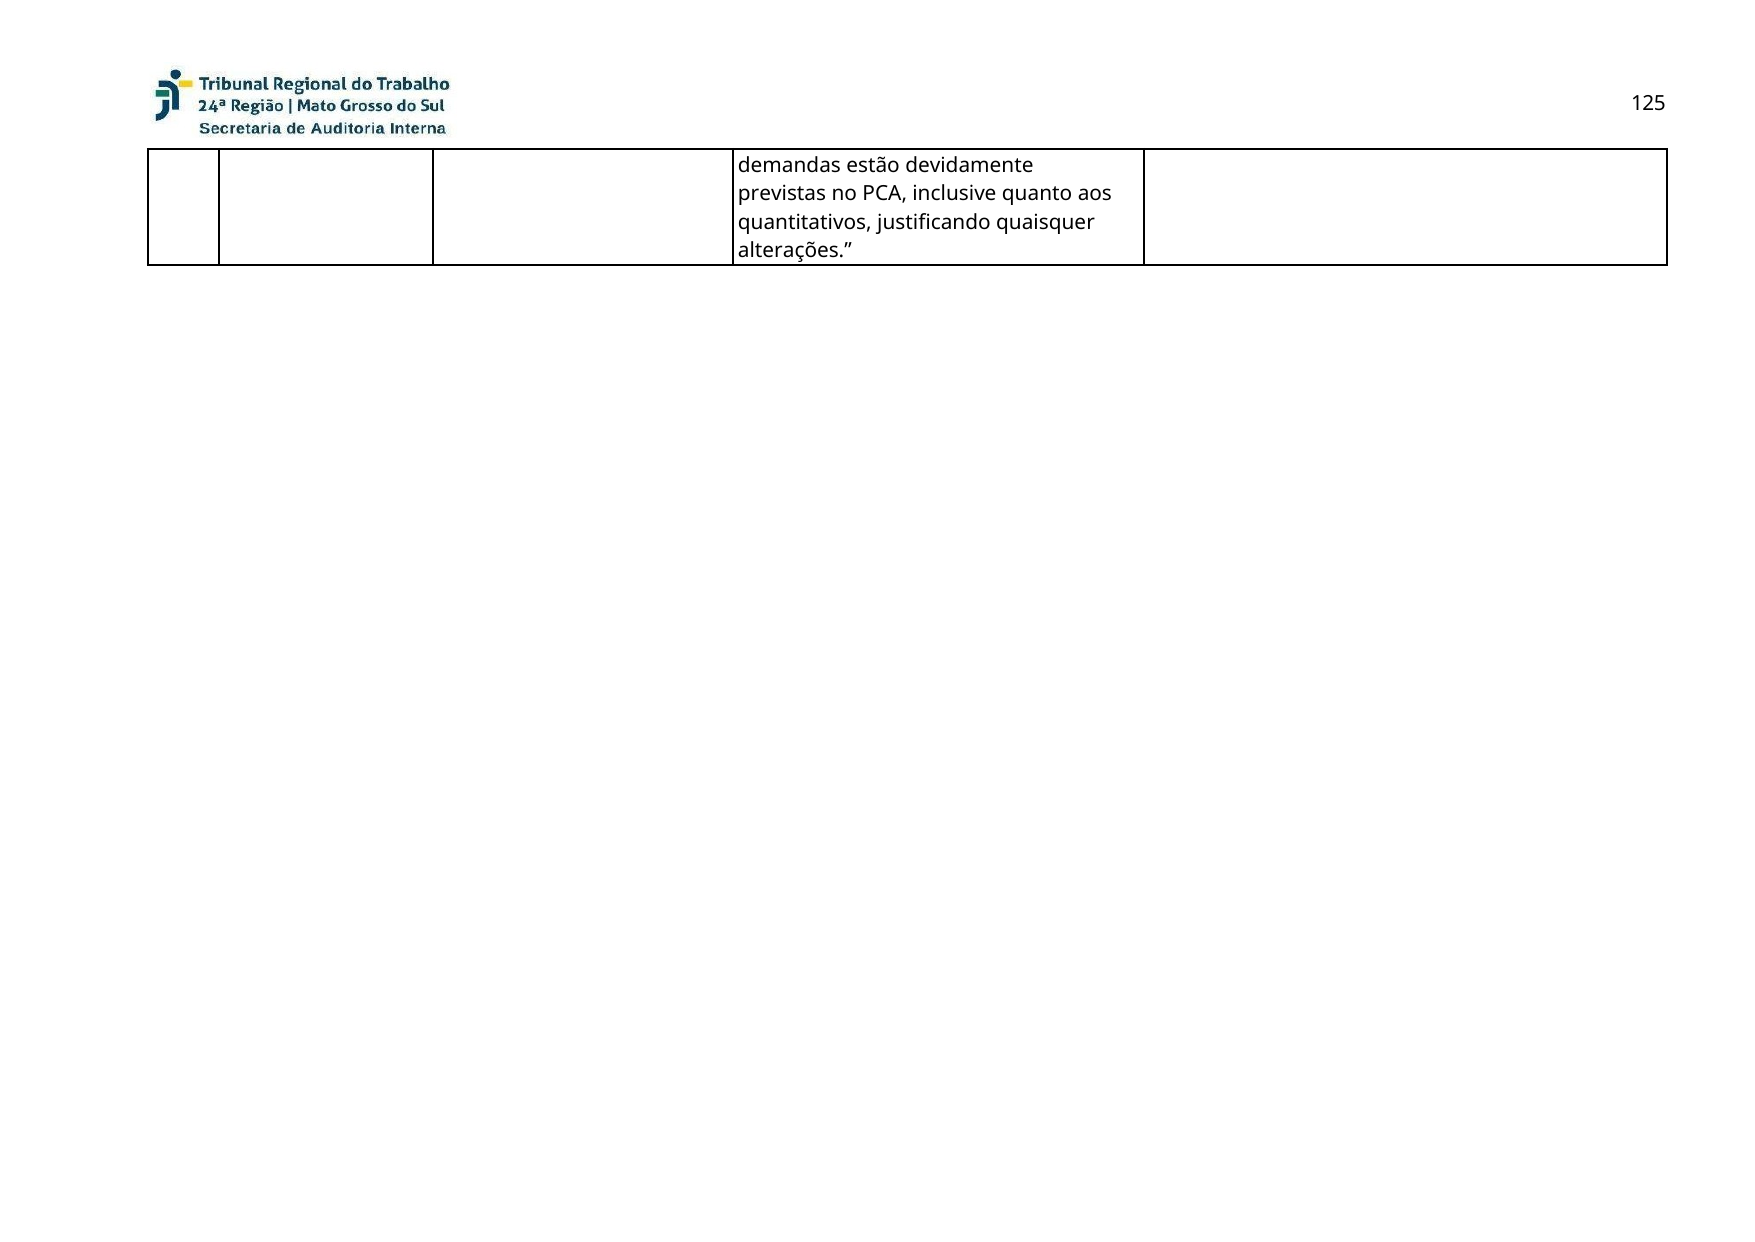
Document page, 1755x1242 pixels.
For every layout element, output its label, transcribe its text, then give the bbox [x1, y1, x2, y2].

table_header [1145, 150, 1666, 264]
table_header demandas estão devidamente previstas no PCA, inclusive quanto aos quantitativos, justificando quaisquer alterações.” [734, 150, 1143, 264]
table_header [434, 150, 732, 264]
table_header [149, 150, 218, 264]
table_header [220, 150, 432, 264]
